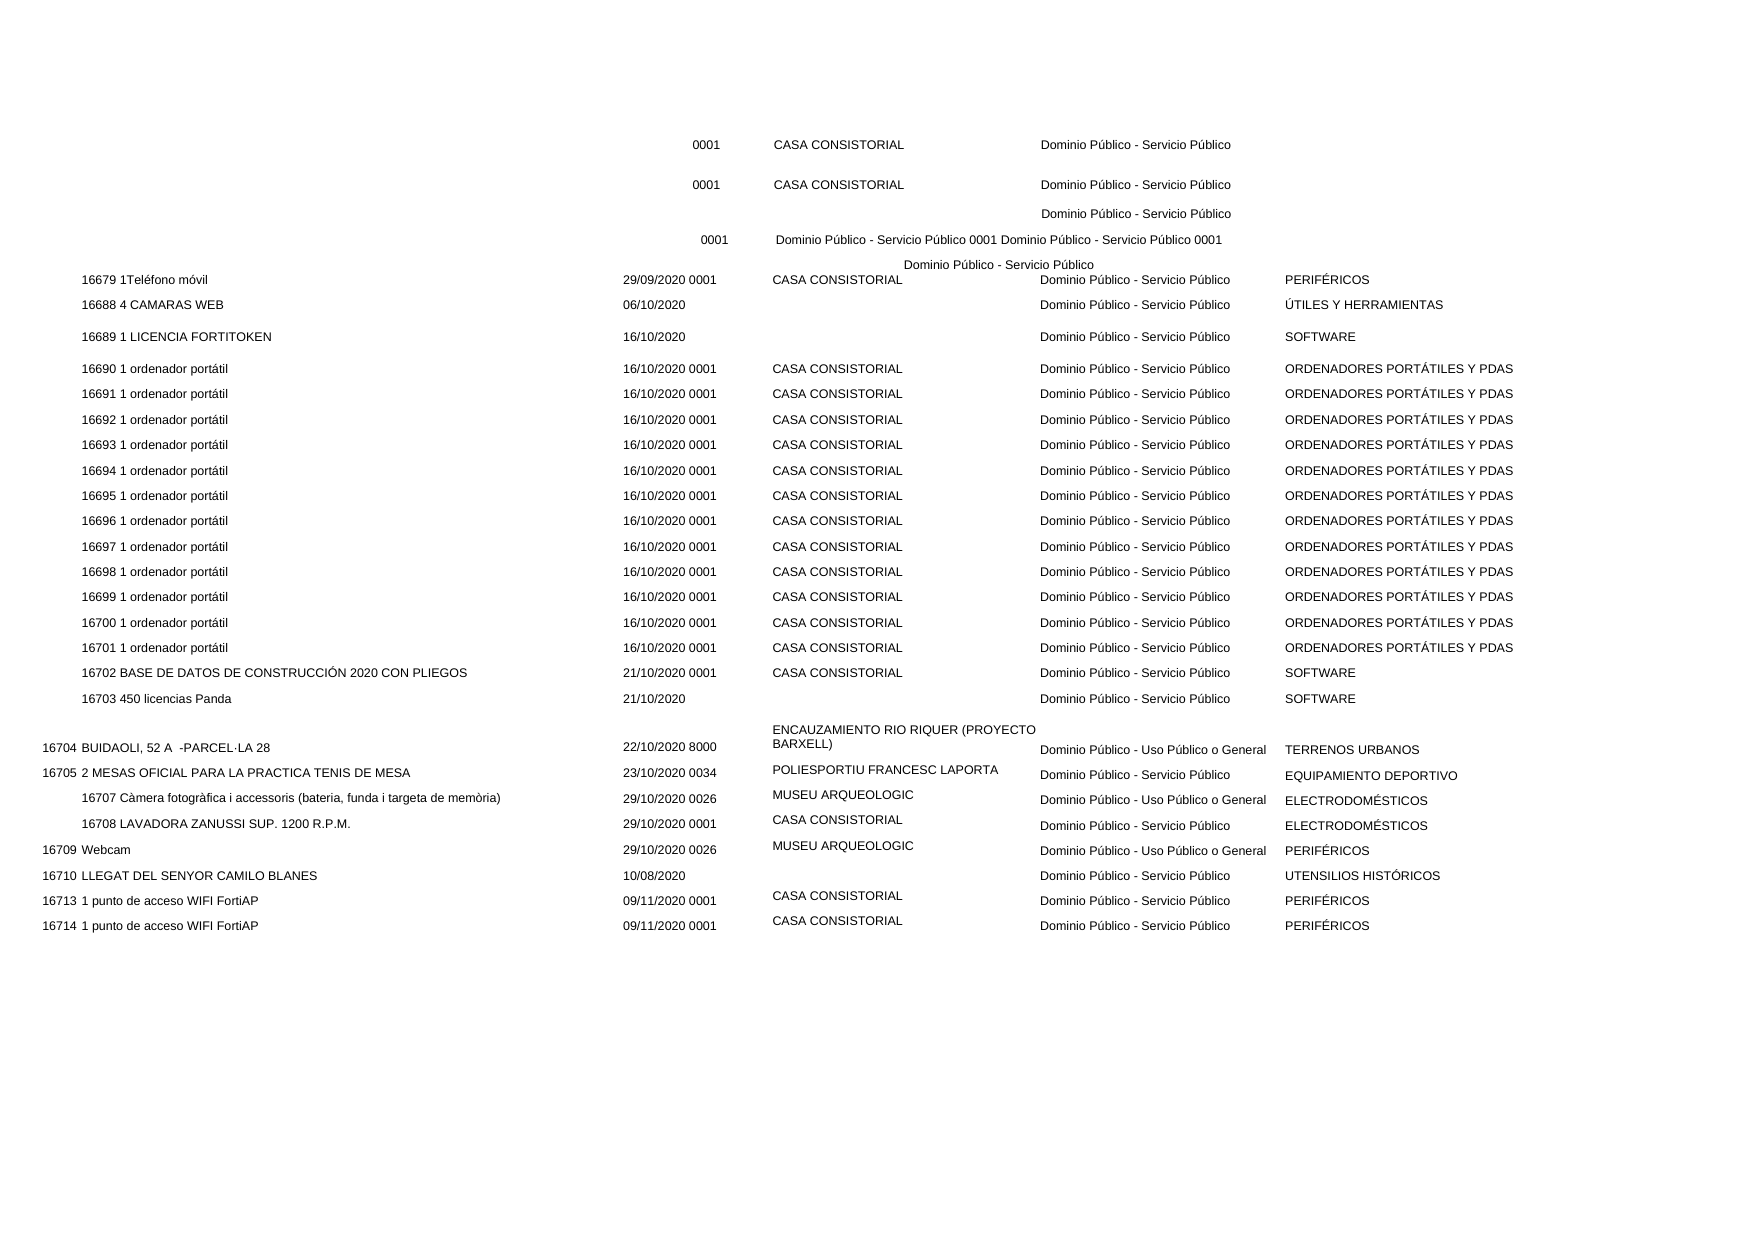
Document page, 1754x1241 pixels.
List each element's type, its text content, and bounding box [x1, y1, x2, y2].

table_cell ORDENADORES PORTÁTILES Y PDAS [1285, 413, 1514, 438]
table_cell Dominio Público - Servicio Público [1040, 413, 1285, 438]
table_cell CASA CONSISTORIAL [772, 539, 1040, 564]
table_cell 16689 1 LICENCIA FORTITOKEN [81, 330, 623, 362]
table_cell [772, 691, 1040, 723]
table_cell ORDENADORES PORTÁTILES Y PDAS [1285, 539, 1514, 564]
table_cell ORDENADORES PORTÁTILES Y PDAS [1285, 514, 1514, 539]
table_cell 16695 1 ordenador portátil [81, 489, 623, 514]
table_cell 06/10/2020 [623, 298, 772, 330]
table_cell 16/10/2020 0001 [623, 539, 772, 564]
table_cell 16/10/2020 0001 [623, 615, 772, 641]
table_cell 16/10/2020 0001 [623, 438, 772, 463]
table_cell CASA CONSISTORIAL [772, 565, 1040, 590]
table_cell ORDENADORES PORTÁTILES Y PDAS [1285, 387, 1514, 412]
table_cell SOFTWARE [1285, 330, 1514, 362]
table_cell Dominio Público - Servicio Público [1040, 514, 1285, 539]
table_cell 16/10/2020 0001 [623, 463, 772, 488]
table_cell Dominio Público - Servicio Público [1040, 489, 1285, 514]
table_cell [772, 330, 1040, 362]
table_cell CASA CONSISTORIAL [772, 615, 1040, 641]
table_cell ORDENADORES PORTÁTILES Y PDAS [1285, 641, 1514, 666]
table_cell 16703 450 licencias Panda [81, 691, 623, 723]
table_cell 16690 1 ordenador portátil [81, 362, 623, 387]
table_cell 16/10/2020 0001 [623, 489, 772, 514]
table_cell Dominio Público - Servicio Público [1040, 641, 1285, 666]
table_cell Dominio Público - Servicio Público [1040, 438, 1285, 463]
table_cell CASA CONSISTORIAL [772, 514, 1040, 539]
table_cell PERIFÉRICOS [1285, 273, 1514, 298]
table_cell ORDENADORES PORTÁTILES Y PDAS [1285, 463, 1514, 488]
table_cell Dominio Público - Servicio Público [1040, 666, 1285, 691]
table_cell 21/10/2020 0001 [623, 666, 772, 691]
table_cell 16696 1 ordenador portátil [81, 514, 623, 539]
table_cell CASA CONSISTORIAL [772, 463, 1040, 488]
table_cell 16691 1 ordenador portátil [81, 387, 623, 412]
table_cell [772, 298, 1040, 330]
table_cell 29/09/2020 0001 [623, 273, 772, 298]
table_cell 16702 BASE DE DATOS DE CONSTRUCCIÓN 2020 CON PLIEGOS [81, 666, 623, 691]
table_cell Dominio Público - Servicio Público [1040, 590, 1285, 615]
table_cell Dominio Público - Servicio Público [1040, 298, 1285, 330]
table_cell ORDENADORES PORTÁTILES Y PDAS [1285, 615, 1514, 641]
table_cell CASA CONSISTORIAL [772, 641, 1040, 666]
table_cell ORDENADORES PORTÁTILES Y PDAS [1285, 590, 1514, 615]
table_cell CASA CONSISTORIAL [772, 590, 1040, 615]
table_cell 16692 1 ordenador portátil [81, 413, 623, 438]
table_cell 16679 1Teléfono móvil [81, 273, 623, 298]
table_cell 16699 1 ordenador portátil [81, 590, 623, 615]
table_cell Dominio Público - Servicio Público [1040, 362, 1285, 387]
table_cell 16/10/2020 0001 [623, 565, 772, 590]
table_cell 16693 1 ordenador portátil [81, 438, 623, 463]
table_cell 21/10/2020 [623, 691, 772, 723]
table_cell 16701 1 ordenador portátil [81, 641, 623, 666]
table_cell 16688 4 CAMARAS WEB [81, 298, 623, 330]
table_cell TERRENOS URBANOS EQUIPAMIENTO DEPORTIVO ELECTRODOMÉSTICOS ELECTRODOMÉSTICOS PERIFÉRICOS UTENSILIOS HISTÓRICOS PERIFÉRICOS PERIFÉRICOS [1285, 724, 1514, 934]
table_cell SOFTWARE [1285, 691, 1514, 723]
table_cell Dominio Público - Uso Público o General Dominio Público - Servicio Público Dominio Público - Uso Público o General Dominio Público - Servicio Público Dominio Público - Uso Público o General Dominio Público - Servicio Público Dominio Público - Servicio Público Dominio Público - Servicio Público [1040, 724, 1285, 934]
table_cell 16700 1 ordenador portátil [81, 615, 623, 641]
table_cell ORDENADORES PORTÁTILES Y PDAS [1285, 362, 1514, 387]
table_cell 16694 1 ordenador portátil [81, 463, 623, 488]
table_cell 16/10/2020 0001 [623, 590, 772, 615]
table_cell Dominio Público - Servicio Público [1040, 273, 1285, 298]
table_cell 16/10/2020 0001 [623, 514, 772, 539]
table_cell 22/10/2020 8000 23/10/2020 0034 29/10/2020 0026 29/10/2020 0001 29/10/2020 0026 10/08/2020 09/11/2020 0001 09/11/2020 0001 [623, 724, 772, 934]
table_cell Dominio Público - Servicio Público [1040, 330, 1285, 362]
table_cell Dominio Público - Servicio Público [1040, 615, 1285, 641]
table_cell Dominio Público - Servicio Público [1040, 463, 1285, 488]
table_cell ORDENADORES PORTÁTILES Y PDAS [1285, 489, 1514, 514]
table_cell CASA CONSISTORIAL [772, 666, 1040, 691]
table_cell Dominio Público - Servicio Público [1040, 565, 1285, 590]
table_cell CASA CONSISTORIAL [772, 387, 1040, 412]
table_cell CASA CONSISTORIAL [772, 438, 1040, 463]
table_cell 16698 1 ordenador portátil [81, 565, 623, 590]
table_cell 16/10/2020 0001 [623, 362, 772, 387]
table_cell 16/10/2020 [623, 330, 772, 362]
table_cell ENCAUZAMIENTO RIO RIQUER (PROYECTO BARXELL) POLIESPORTIU FRANCESC LAPORTA MUSEU ARQUEOLOGIC CASA CONSISTORIAL MUSEU ARQUEOLOGIC CASA CONSISTORIAL CASA CONSISTORIAL [772, 724, 1040, 934]
table_cell CASA CONSISTORIAL [772, 489, 1040, 514]
table_cell ORDENADORES PORTÁTILES Y PDAS [1285, 438, 1514, 463]
table_cell CASA CONSISTORIAL [772, 273, 1040, 298]
table_cell CASA CONSISTORIAL [772, 413, 1040, 438]
table_cell ORDENADORES PORTÁTILES Y PDAS [1285, 565, 1514, 590]
table_cell BUIDAOLI, 52 A -PARCEL·LA 28 2 MESAS OFICIAL PARA LA PRACTICA TENIS DE MESA 16707 Càmera fotogràfica i accessoris (bateria, funda i targeta de memòria) 16708 LAVADORA ZANUSSI SUP. 1200 R.P.M. Webcam LLEGAT DEL SENYOR CAMILO BLANES 1 punto de acceso WIFI FortiAP 1 punto de acceso WIFI FortiAP [81, 724, 623, 934]
table_cell Dominio Público - Servicio Público [1040, 691, 1285, 723]
table_cell 16697 1 ordenador portátil [81, 539, 623, 564]
table_cell 16/10/2020 0001 [623, 387, 772, 412]
table_cell 16/10/2020 0001 [623, 413, 772, 438]
table_cell CASA CONSISTORIAL [772, 362, 1040, 387]
table_cell 16/10/2020 0001 [623, 641, 772, 666]
table_cell SOFTWARE [1285, 666, 1514, 691]
table_cell Dominio Público - Servicio Público [1040, 387, 1285, 412]
table_cell Dominio Público - Servicio Público [1040, 539, 1285, 564]
table_cell ÚTILES Y HERRAMIENTAS [1285, 298, 1514, 330]
